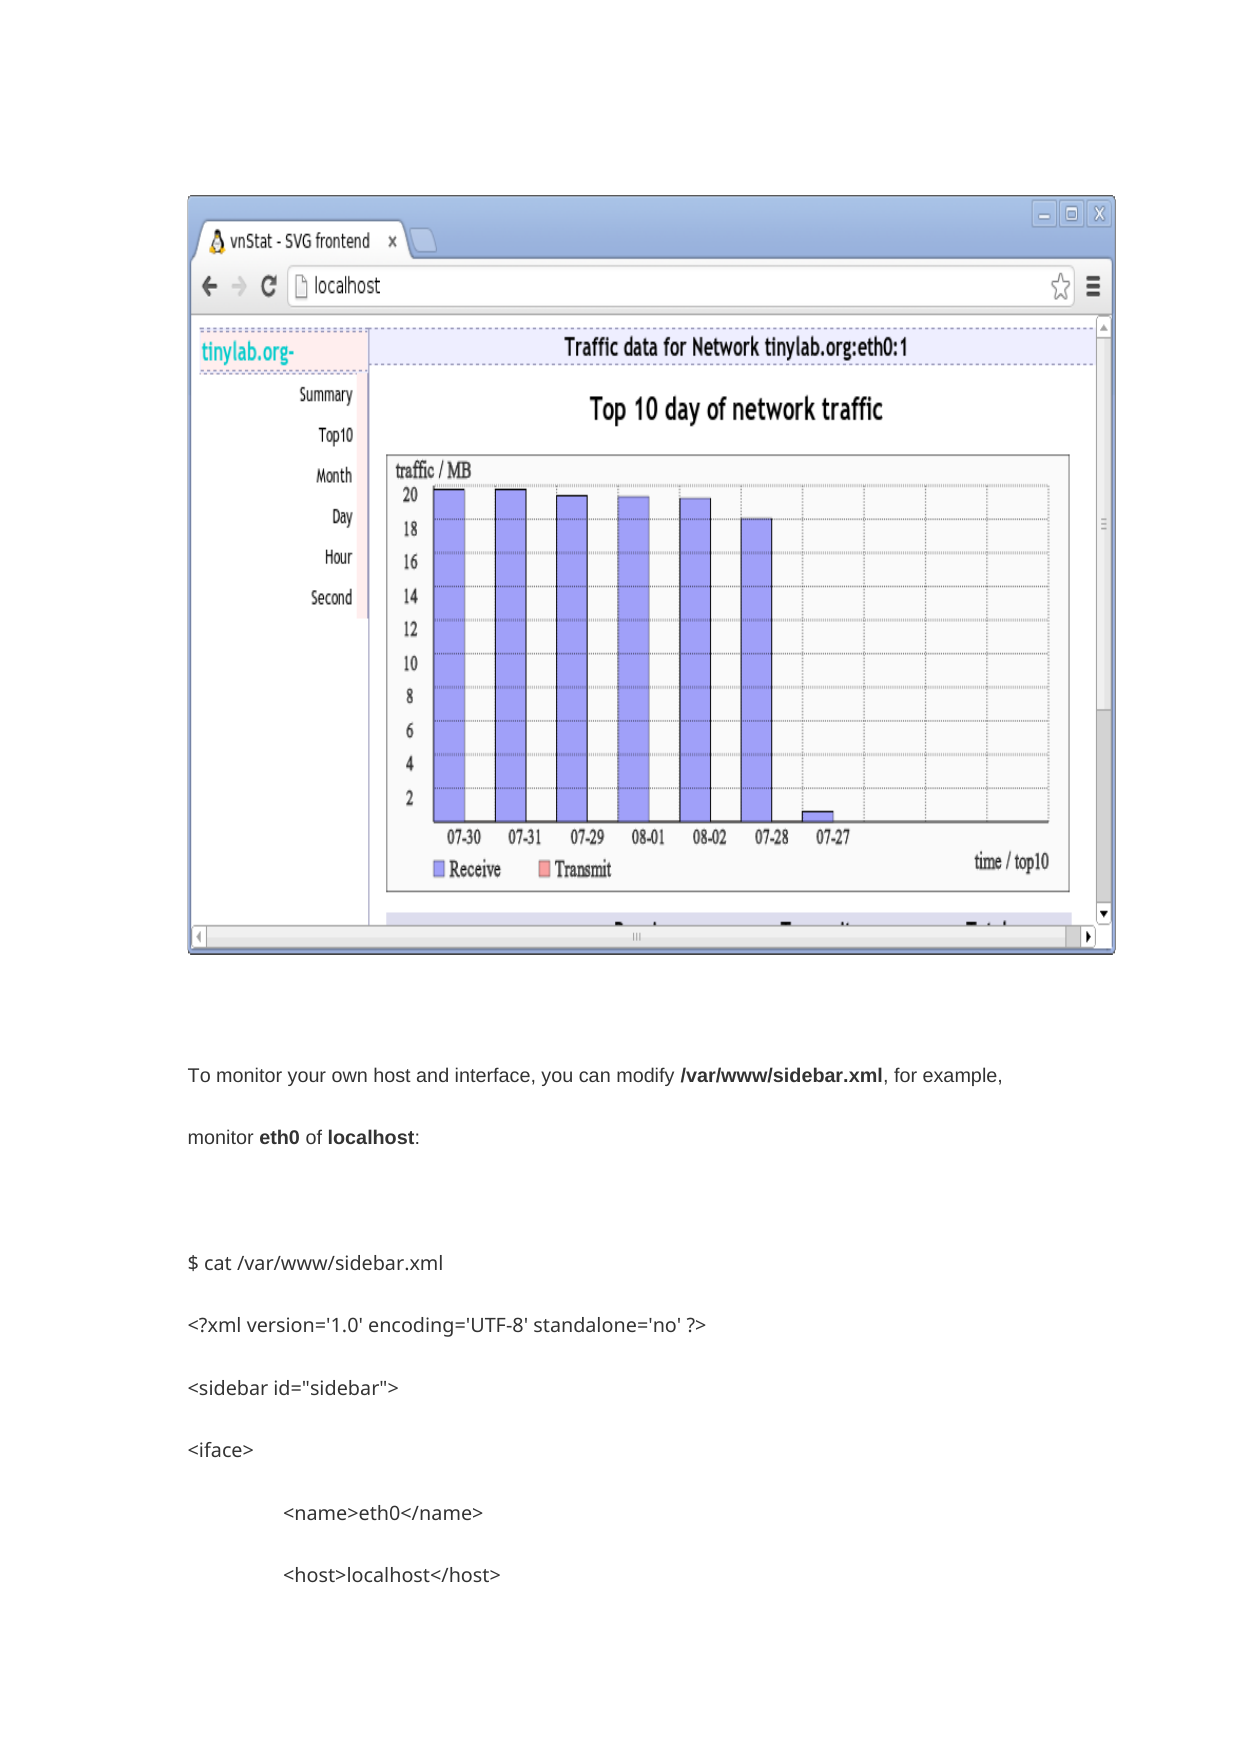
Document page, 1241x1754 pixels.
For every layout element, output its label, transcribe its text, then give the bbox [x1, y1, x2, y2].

text <sidebar id="sidebar"> [187, 1346, 1053, 1408]
text <host>localhost</host> [187, 1533, 1053, 1596]
text <?xml version='1.0' encoding='UTF-8' standalone='no' ?> [187, 1283, 1053, 1346]
text <name>eth0</name> [187, 1471, 1053, 1533]
text $ cat /var/www/sidebar.xml [187, 1221, 1053, 1283]
text <iface> [187, 1408, 1053, 1471]
text To monitor your own host and interface, you can modify /var/www/sidebar.xml, for example, monitor eth0 of localhost: [187, 1033, 1053, 1158]
